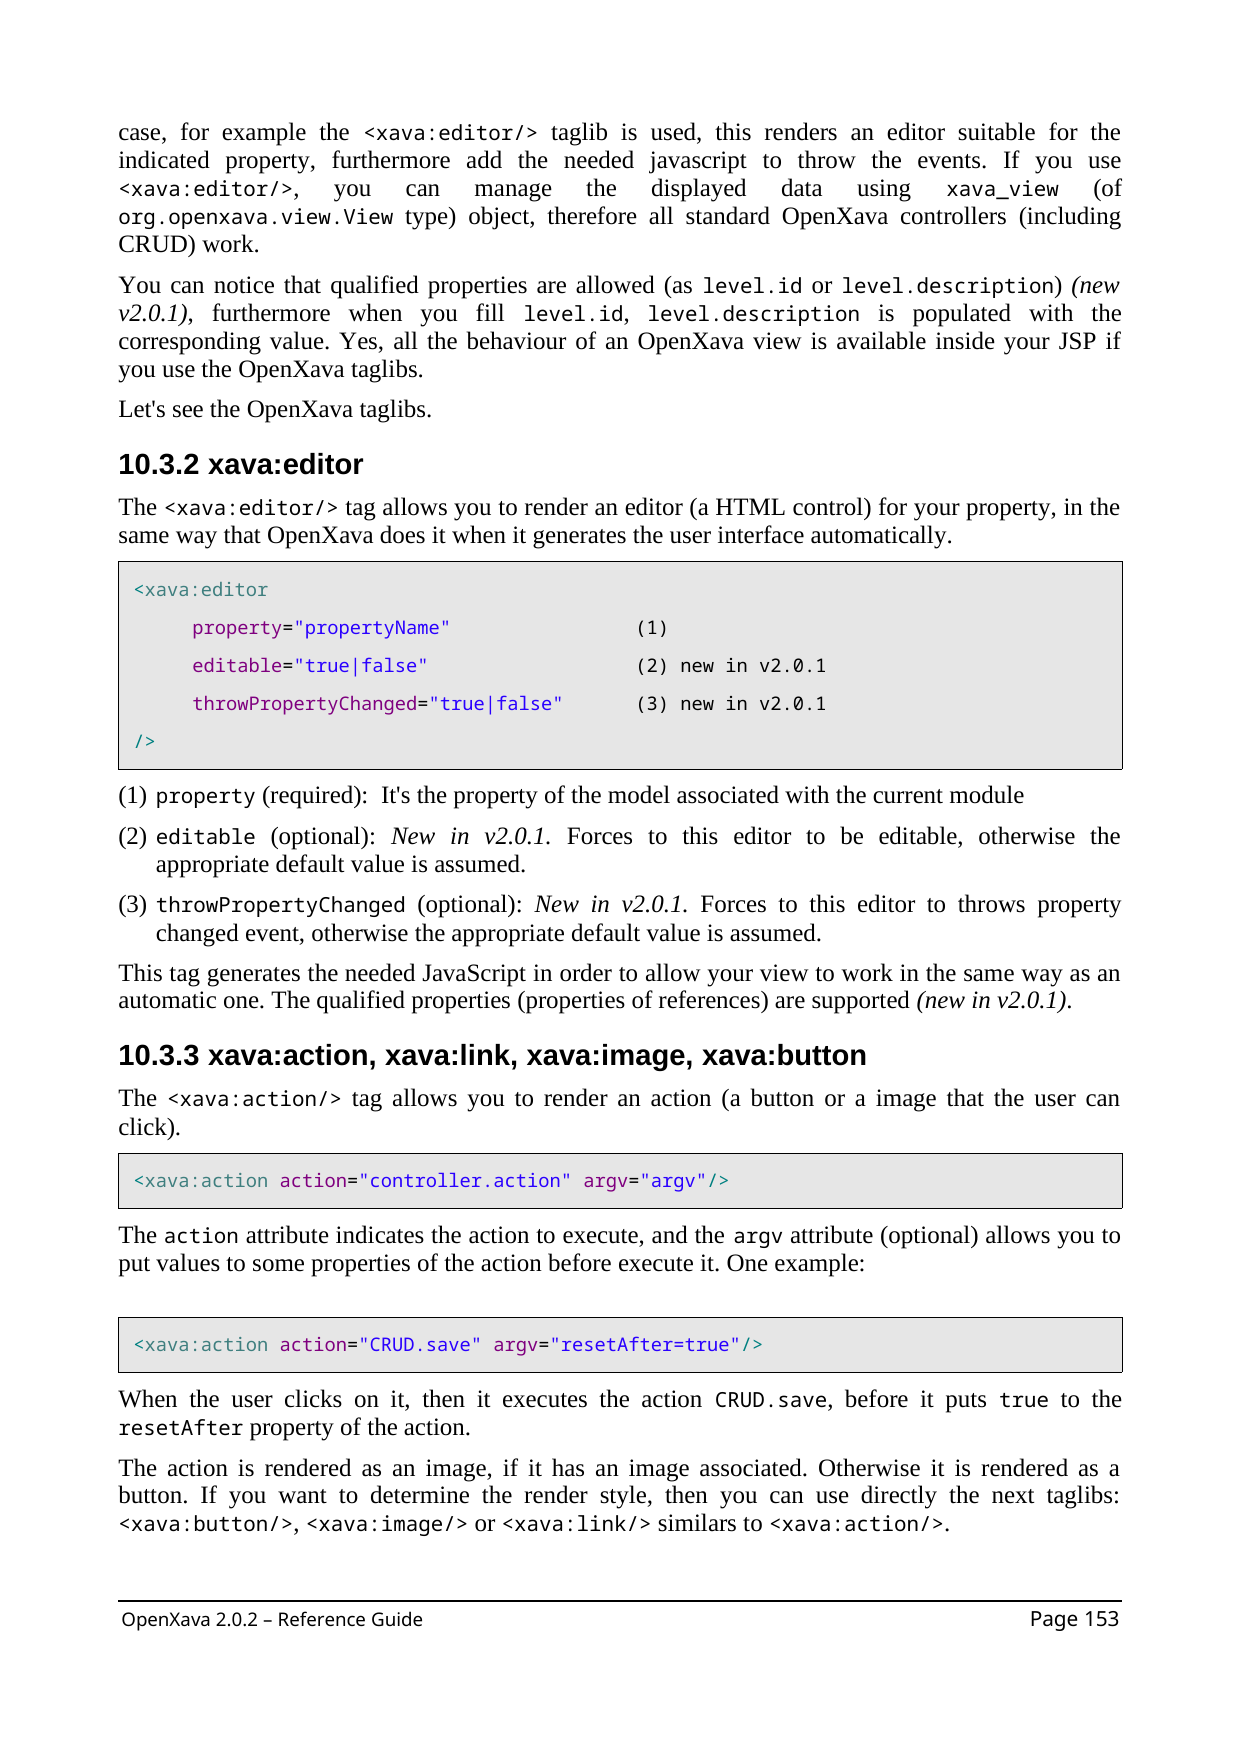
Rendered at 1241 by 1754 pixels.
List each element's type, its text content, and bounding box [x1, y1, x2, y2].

list editable (optional): New in v2.0.1. Forces to this editor to be editable, otherwise the appropriate default value is assumed. [118, 822, 1122, 878]
text This tag generates the needed JavaScript in order to allow your view to work in the same way as an automatic one. The qualified properties (properties of references) are supported (new in v2.0.1). [118, 959, 1122, 1014]
list property (required): It's the property of the model associated with the current module [118, 781, 1122, 809]
subtitle xava:editor [118, 448, 1122, 481]
text <xava:editor [119, 562, 1122, 599]
text throwPropertyChanged="true|false" (3) new in v2.0.1 [119, 676, 1122, 713]
text /> [119, 713, 1122, 769]
text <xava:action action="CRUD.save" argv="resetAfter=true"/> [119, 1318, 1122, 1372]
text editable="true|false" (2) new in v2.0.1 [119, 637, 1122, 676]
text The <xava:editor/> tag allows you to render an editor (a HTML control) for your property, in the same way that OpenXava does it when it generates the user interface automatically. [118, 493, 1122, 549]
list throwPropertyChanged (optional): New in v2.0.1. Forces to this editor to throws property changed event, otherwise the appropriate default value is assumed. [118, 891, 1122, 946]
text The action is rendered as an image, if it has an image associated. Otherwise it is rendered as a button. If you want to determine the render style, then you can use directly the next taglibs: <xava:button/>, <xava:image/> or <xava:link/> similars to <xava:action/>. [118, 1454, 1122, 1537]
text Let's see the OpenXava taglibs. [118, 395, 1122, 423]
text The action attribute indicates the action to execute, and the argv attribute (optional) allows you to put values to some properties of the action before execute it. One example: [118, 1221, 1122, 1277]
text When the user clicks on it, then it executes the action CRUD.save, before it puts true to the resetAfter property of the action. [118, 1385, 1122, 1441]
text case, for example the <xava:editor/> taglib is used, this renders an editor suitable for the indicated property, furthermore add the needed javascript to throw the events. If you use <xava:editor/>, you can manage the displayed data using xava_view (of org.openxava.view.View type) object, therefore all standard OpenXava controllers (including CRUD) work. [118, 118, 1122, 258]
text property="propertyName" (1) [119, 599, 1122, 637]
text You can notice that qualified properties are allowed (as level.id or level.description) (new v2.0.1), furthermore when you fill level.id, level.description is populated with the corresponding value. Yes, all the behaviour of an OpenXava view is available inside your JSP if you use the OpenXava taglibs. [118, 271, 1122, 383]
text <xava:action action="controller.action" argv="argv"/> [119, 1154, 1122, 1208]
text The <xava:action/> tag allows you to render an action (a button or a image that the user can click). [118, 1084, 1122, 1141]
subtitle xava:action, xava:link, xava:image, xava:button [118, 1039, 1122, 1072]
